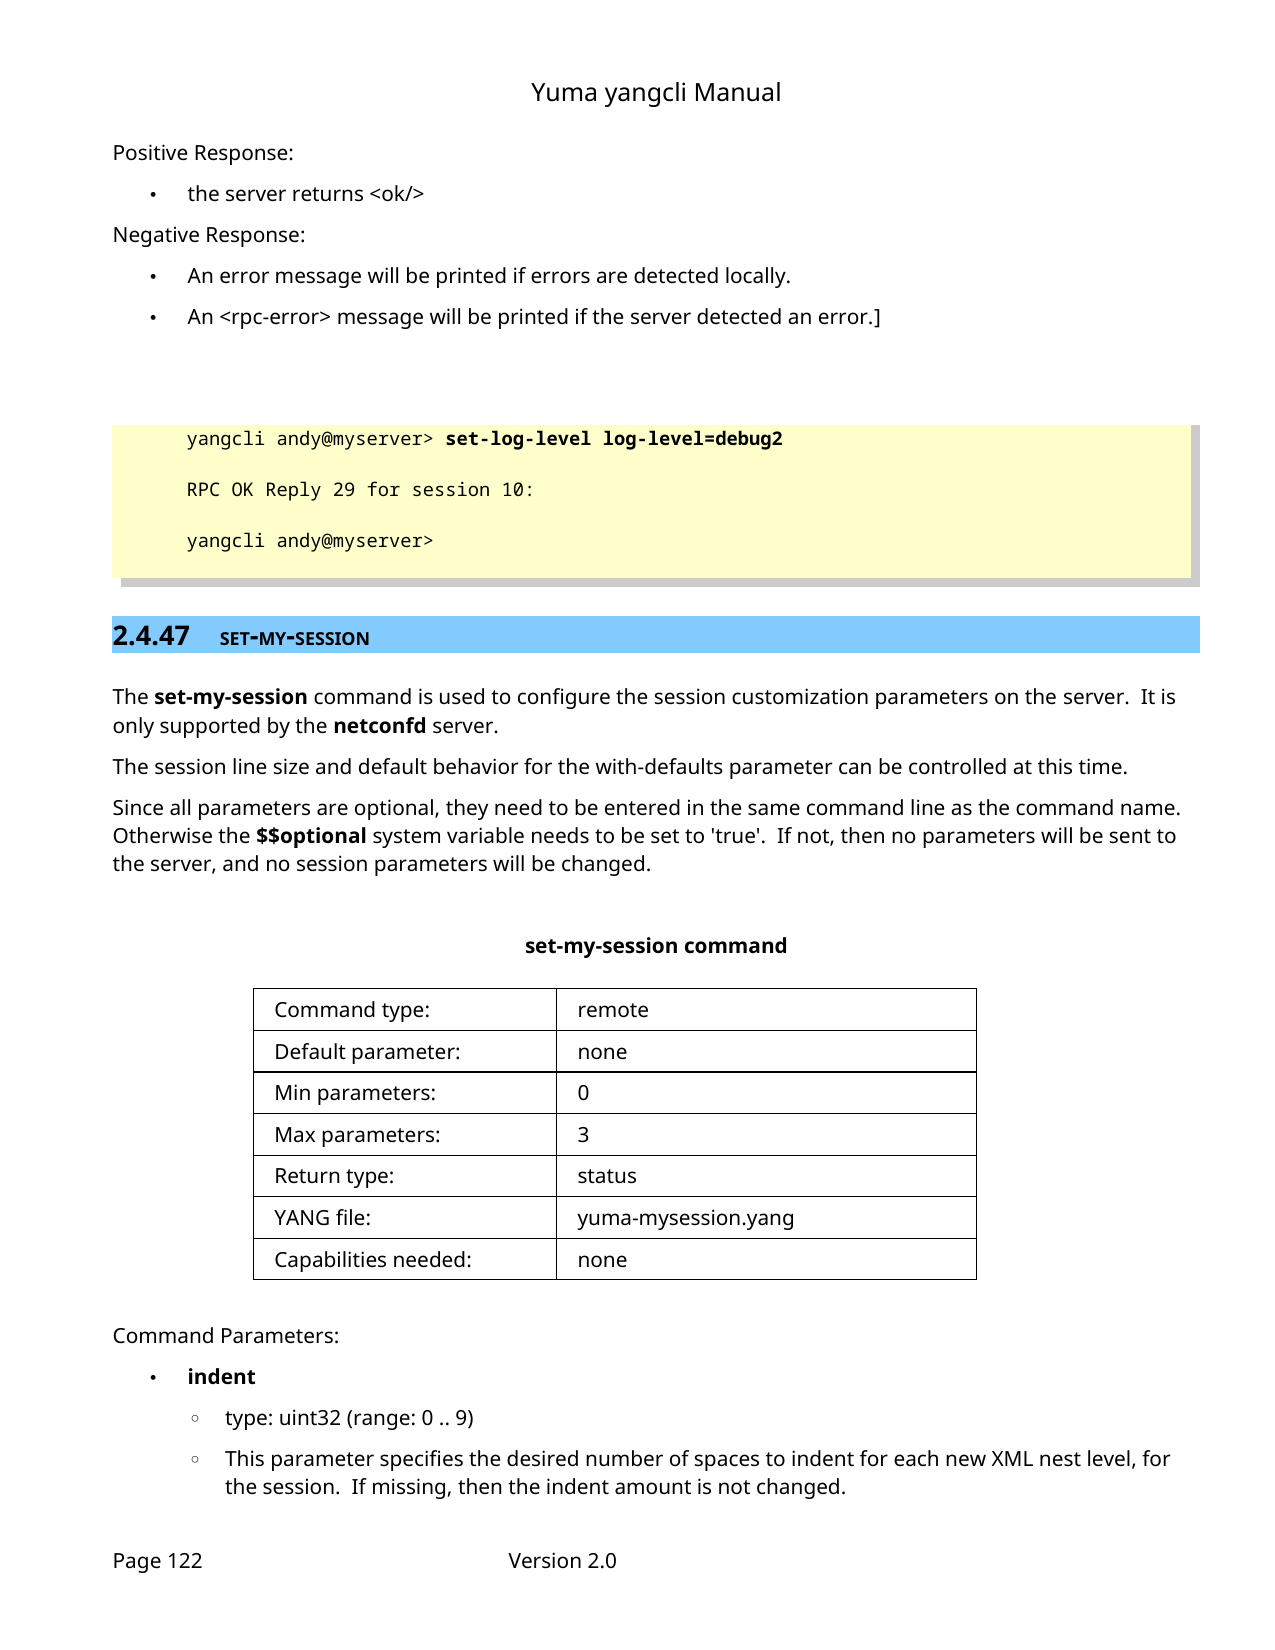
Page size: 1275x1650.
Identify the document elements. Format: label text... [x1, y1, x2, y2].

table_header remote [557, 989, 976, 1030]
table_cell YANG file: [254, 1197, 556, 1238]
text The set-my-session command is used to configure the session customization parameters on the server. It is only supported by the netconfd server. [112, 682, 1200, 739]
table_header Command type: [254, 989, 556, 1030]
table_cell Max parameters: [254, 1114, 556, 1154]
list An <rpc-error> message will be printed if the server detected an error.] [150, 302, 1200, 331]
table_cell yuma-mysession.yang [557, 1197, 976, 1238]
text Since all parameters are optional, they need to be entered in the same command line as the command name. Otherwise the $$optional system variable needs to be set to 'true'. If not, then no parameters will be sent to the server, and no session parameters will be changed. [112, 793, 1200, 878]
list type: uint32 (range: 0 .. 9) [187, 1403, 1200, 1432]
list the server returns <ok/> [150, 179, 1200, 208]
text The session line size and default behavior for the with-defaults parameter can be controlled at this time. [112, 752, 1200, 780]
text Command Parameters: [112, 1321, 1200, 1350]
text Positive Response: [112, 138, 1200, 167]
list indent [150, 1362, 1200, 1391]
subtitle set-my-session [112, 616, 1200, 653]
table_cell none [557, 1031, 976, 1071]
subtitle set-my-session command [127, 931, 1185, 960]
text yangcli andy@myserver> set-log-level log-level=debug2 [112, 425, 1191, 451]
table_cell Min parameters: [254, 1073, 556, 1113]
list An error message will be printed if errors are detected locally. [150, 261, 1200, 290]
text yangcli andy@myserver> [112, 527, 1191, 553]
table_cell Default parameter: [254, 1031, 556, 1071]
table_cell 3 [557, 1114, 976, 1154]
table_cell status [557, 1156, 976, 1196]
table_cell Return type: [254, 1156, 556, 1196]
list This parameter specifies the desired number of spaces to indent for each new XML nest level, for the session. If missing, then the indent amount is not changed. [187, 1444, 1200, 1501]
table_cell none [557, 1239, 976, 1279]
text RPC OK Reply 29 for session 10: [112, 476, 1191, 502]
table_cell 0 [557, 1073, 976, 1113]
text Negative Response: [112, 220, 1200, 249]
table_cell Capabilities needed: [254, 1239, 556, 1279]
